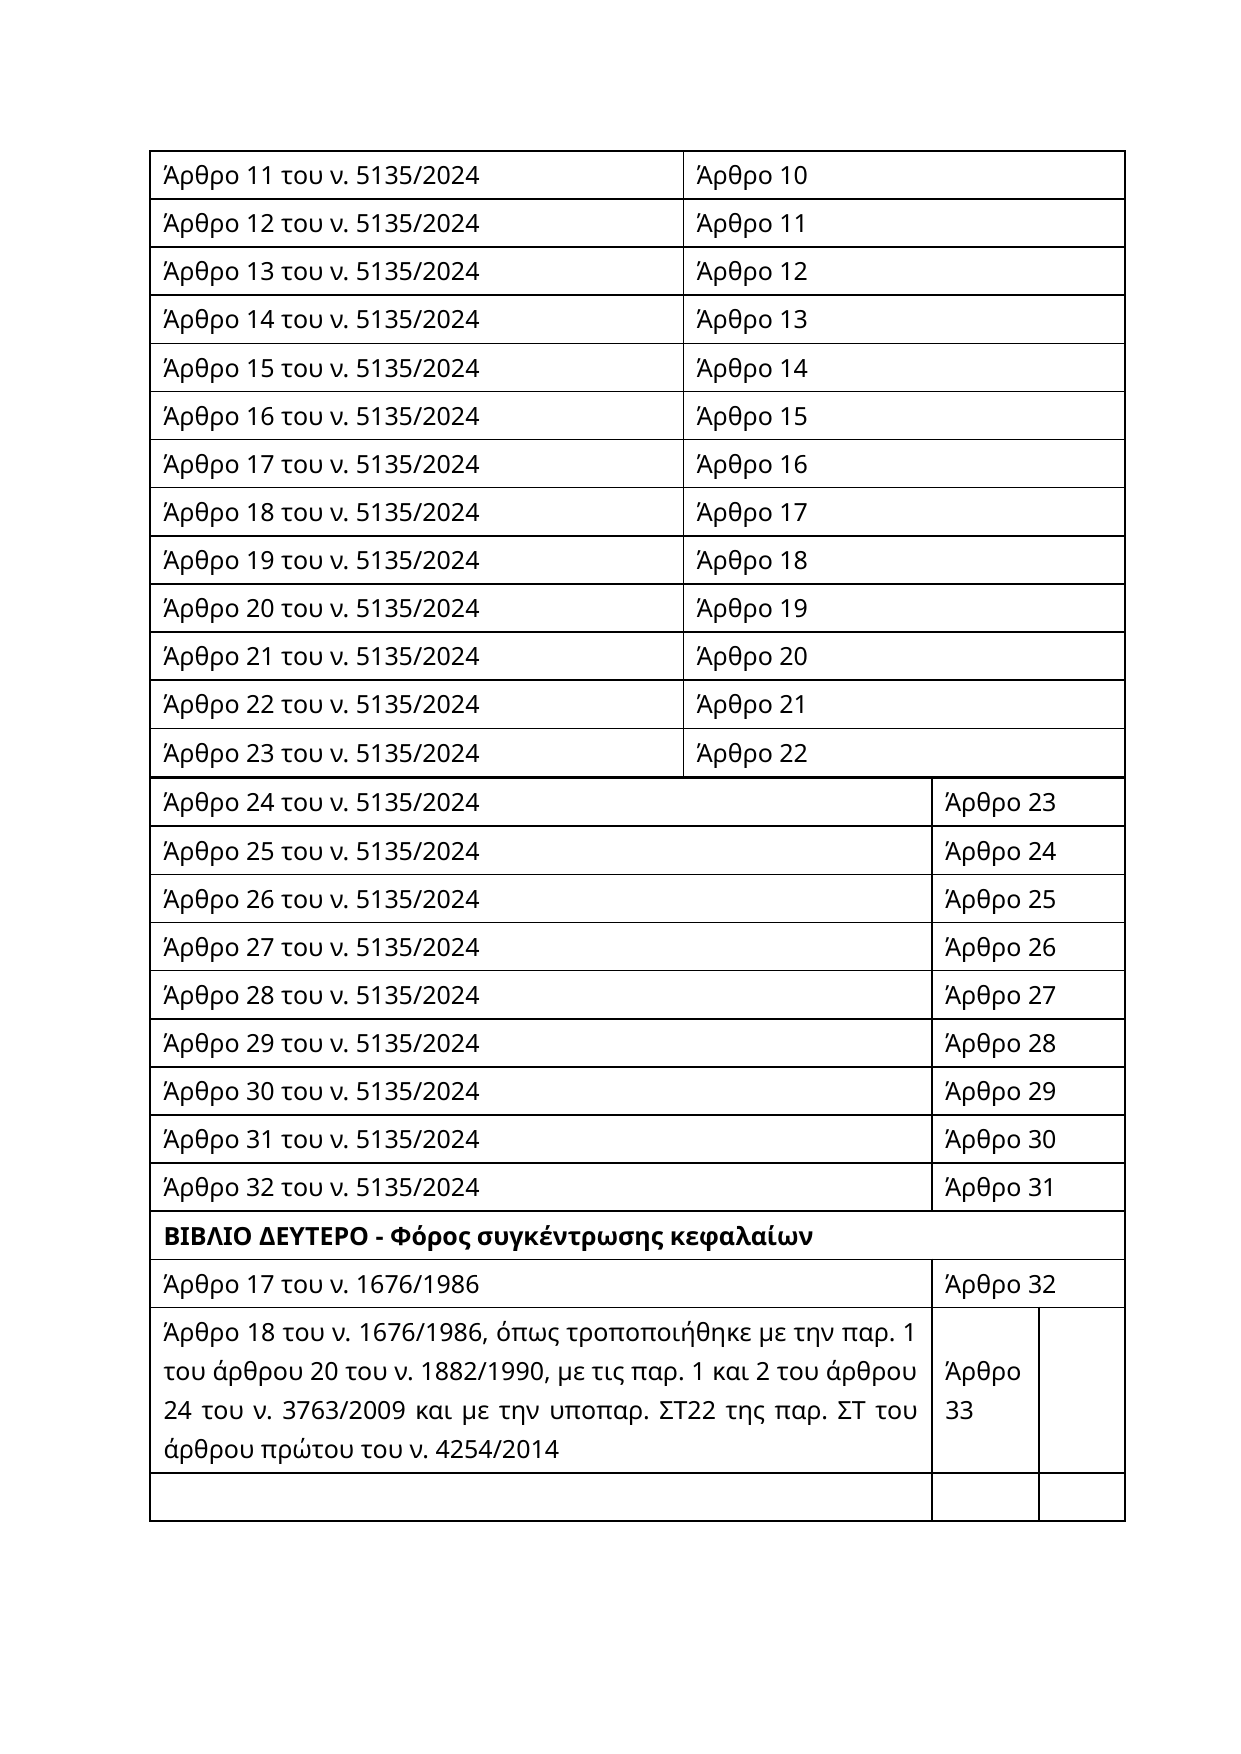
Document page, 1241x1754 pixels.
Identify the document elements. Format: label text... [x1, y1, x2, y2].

table_cell Άρθρο 27 [933, 971, 1124, 1018]
table_cell Άρθρο 22 του ν. 5135/2024 [151, 681, 683, 727]
table_cell Άρθρο 21 του ν. 5135/2024 [151, 633, 683, 679]
table_cell Άρθρο 29 [933, 1068, 1124, 1114]
table_cell Άρθρο 28 του ν. 5135/2024 [151, 971, 931, 1018]
table_cell Άρθρο 33 [933, 1308, 1038, 1472]
table_cell Άρθρο 31 του ν. 5135/2024 [151, 1116, 931, 1162]
table_cell Άρθρο 18 του ν. 1676/1986, όπως τροποποιήθηκε με την παρ. 1 του άρθρου 20 του ν. 1882/1990, με τις παρ. 1 και 2 του άρθρου 24 του ν. 3763/2009 και με την υποπαρ. ΣΤ22 της παρ. ΣΤ του άρθρου πρώτου του ν. 4254/2014 [151, 1308, 931, 1472]
table_cell Άρθρο 18 [684, 537, 1124, 583]
table_cell Άρθρο 26 του ν. 5135/2024 [151, 875, 931, 922]
table_cell Άρθρο 19 του ν. 5135/2024 [151, 537, 683, 583]
table_cell Άρθρο 16 του ν. 5135/2024 [151, 392, 683, 439]
table_header Άρθρο 24 του ν. 5135/2024 [151, 779, 931, 825]
table_cell Άρθρο 19 [684, 585, 1124, 631]
table_cell Άρθρο 28 [933, 1020, 1124, 1066]
table_cell Άρθρο 26 [933, 923, 1124, 970]
table_cell Άρθρο 17 [684, 488, 1124, 535]
table_cell Άρθρο 32 [933, 1260, 1124, 1307]
table_cell Άρθρο 11 [684, 200, 1124, 246]
table_cell Άρθρο 16 [684, 440, 1124, 487]
table_cell Άρθρο 30 [933, 1116, 1124, 1162]
table_cell Άρθρο 10 [684, 152, 1124, 198]
table_cell Άρθρο 21 [684, 681, 1124, 727]
table_cell Άρθρο 25 του ν. 5135/2024 [151, 827, 931, 873]
table_cell Άρθρο 29 του ν. 5135/2024 [151, 1020, 931, 1066]
table_cell Άρθρο 12 [684, 248, 1124, 294]
table_cell [1040, 1308, 1124, 1472]
table_cell Άρθρο 31 [933, 1164, 1124, 1210]
table_cell Άρθρο 14 [684, 344, 1124, 391]
table_cell Άρθρο 13 του ν. 5135/2024 [151, 248, 683, 294]
table_cell Άρθρο 18 του ν. 5135/2024 [151, 488, 683, 535]
table_cell Άρθρο 20 [684, 633, 1124, 679]
table_cell Άρθρο 23 του ν. 5135/2024 [151, 729, 683, 776]
table_cell Άρθρο 24 [933, 827, 1124, 873]
table_cell Άρθρο 17 του ν. 5135/2024 [151, 440, 683, 487]
table_cell Άρθρο 14 του ν. 5135/2024 [151, 296, 683, 342]
table_cell [151, 1474, 931, 1520]
table_cell Άρθρο 15 [684, 392, 1124, 439]
table_cell Άρθρο 22 [684, 729, 1124, 776]
table_cell Άρθρο 17 του ν. 1676/1986 [151, 1260, 931, 1307]
table_cell Άρθρο 12 του ν. 5135/2024 [151, 200, 683, 246]
table_cell Άρθρο 13 [684, 296, 1124, 342]
table_cell Άρθρο 30 του ν. 5135/2024 [151, 1068, 931, 1114]
table_cell Άρθρο 27 του ν. 5135/2024 [151, 923, 931, 970]
table_cell [933, 1474, 1038, 1520]
table_cell Άρθρο 20 του ν. 5135/2024 [151, 585, 683, 631]
table_cell ΒΙΒΛΙΟ ΔΕΥΤΕΡΟ - Φόρος συγκέντρωσης κεφαλαίων [151, 1212, 1124, 1258]
table_header Άρθρο 23 [933, 779, 1124, 825]
table_cell Άρθρο 32 του ν. 5135/2024 [151, 1164, 931, 1210]
table_cell Άρθρο 15 του ν. 5135/2024 [151, 344, 683, 391]
table_cell Άρθρο 25 [933, 875, 1124, 922]
table_cell Άρθρο 11 του ν. 5135/2024 [151, 152, 683, 198]
table_cell [1040, 1474, 1124, 1520]
